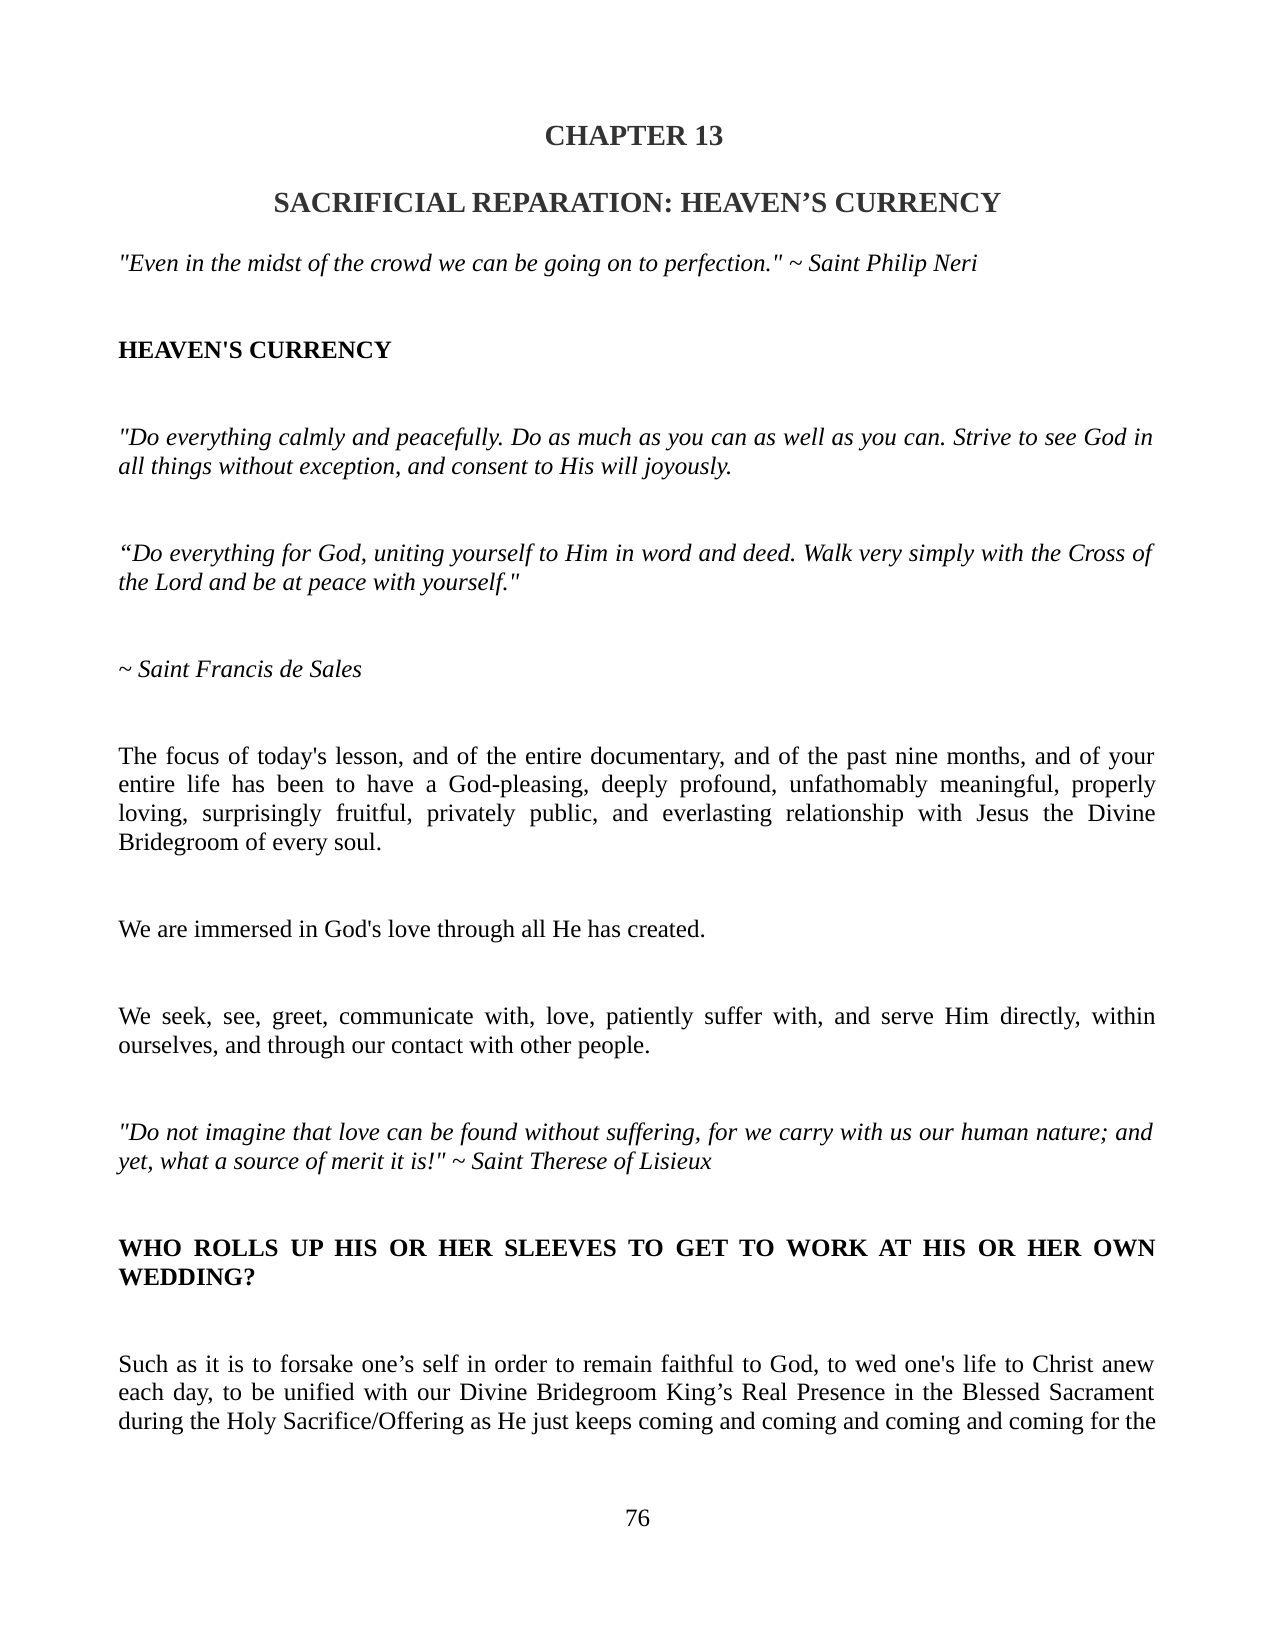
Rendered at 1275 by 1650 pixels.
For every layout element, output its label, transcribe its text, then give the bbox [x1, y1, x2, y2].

text HEAVEN'S CURRENCY [118, 335, 1157, 364]
text SACRIFICIAL REPARATION: HEAVEN’S CURRENCY [118, 185, 1157, 219]
text CHAPTER 13 [118, 118, 1157, 152]
text "Do not imagine that love can be found without suffering, for we carry with us our human nature; and yet, what a source of merit it is!" ~ Saint Therese of Lisieux [118, 1117, 1157, 1174]
text ~ Saint Francis de Sales [118, 654, 1157, 682]
text Such as it is to forsake one’s self in order to remain faithful to God, to wed one's life to Christ anew each day, to be unified with our Divine Bridegroom King’s Real Presence in the Blessed Sacrament during the Holy Sacrifice/Offering as He just keeps coming and coming and coming and coming for the [118, 1349, 1157, 1435]
text “Do everything for God, uniting yourself to Him in word and deed. Walk very simply with the Cross of the Lord and be at peace with yourself." [118, 538, 1157, 595]
text We seek, see, greet, communicate with, love, patiently suffer with, and serve Him directly, within ourselves, and through our contact with other people. [118, 1001, 1157, 1059]
text WHO ROLLS UP HIS OR HER SLEEVES TO GET TO WORK AT HIS OR HER OWN WEDDING? [118, 1233, 1157, 1290]
text The focus of today's lesson, and of the entire documentary, and of the past nine months, and of your entire life has been to have a God-pleasing, deeply profound, unfathomably meaningful, properly loving, surprisingly fruitful, privately public, and everlasting relationship with Jesus the Divine Bridegroom of every soul. [118, 741, 1157, 856]
text "Do everything calmly and peacefully. Do as much as you can as well as you can. Strive to see God in all things without exception, and consent to His will joyously. [118, 422, 1157, 479]
text "Even in the midst of the crowd we can be going on to perfection." ~ Saint Philip Neri [118, 248, 1157, 277]
text We are immersed in God's love through all He has created. [118, 914, 1157, 943]
